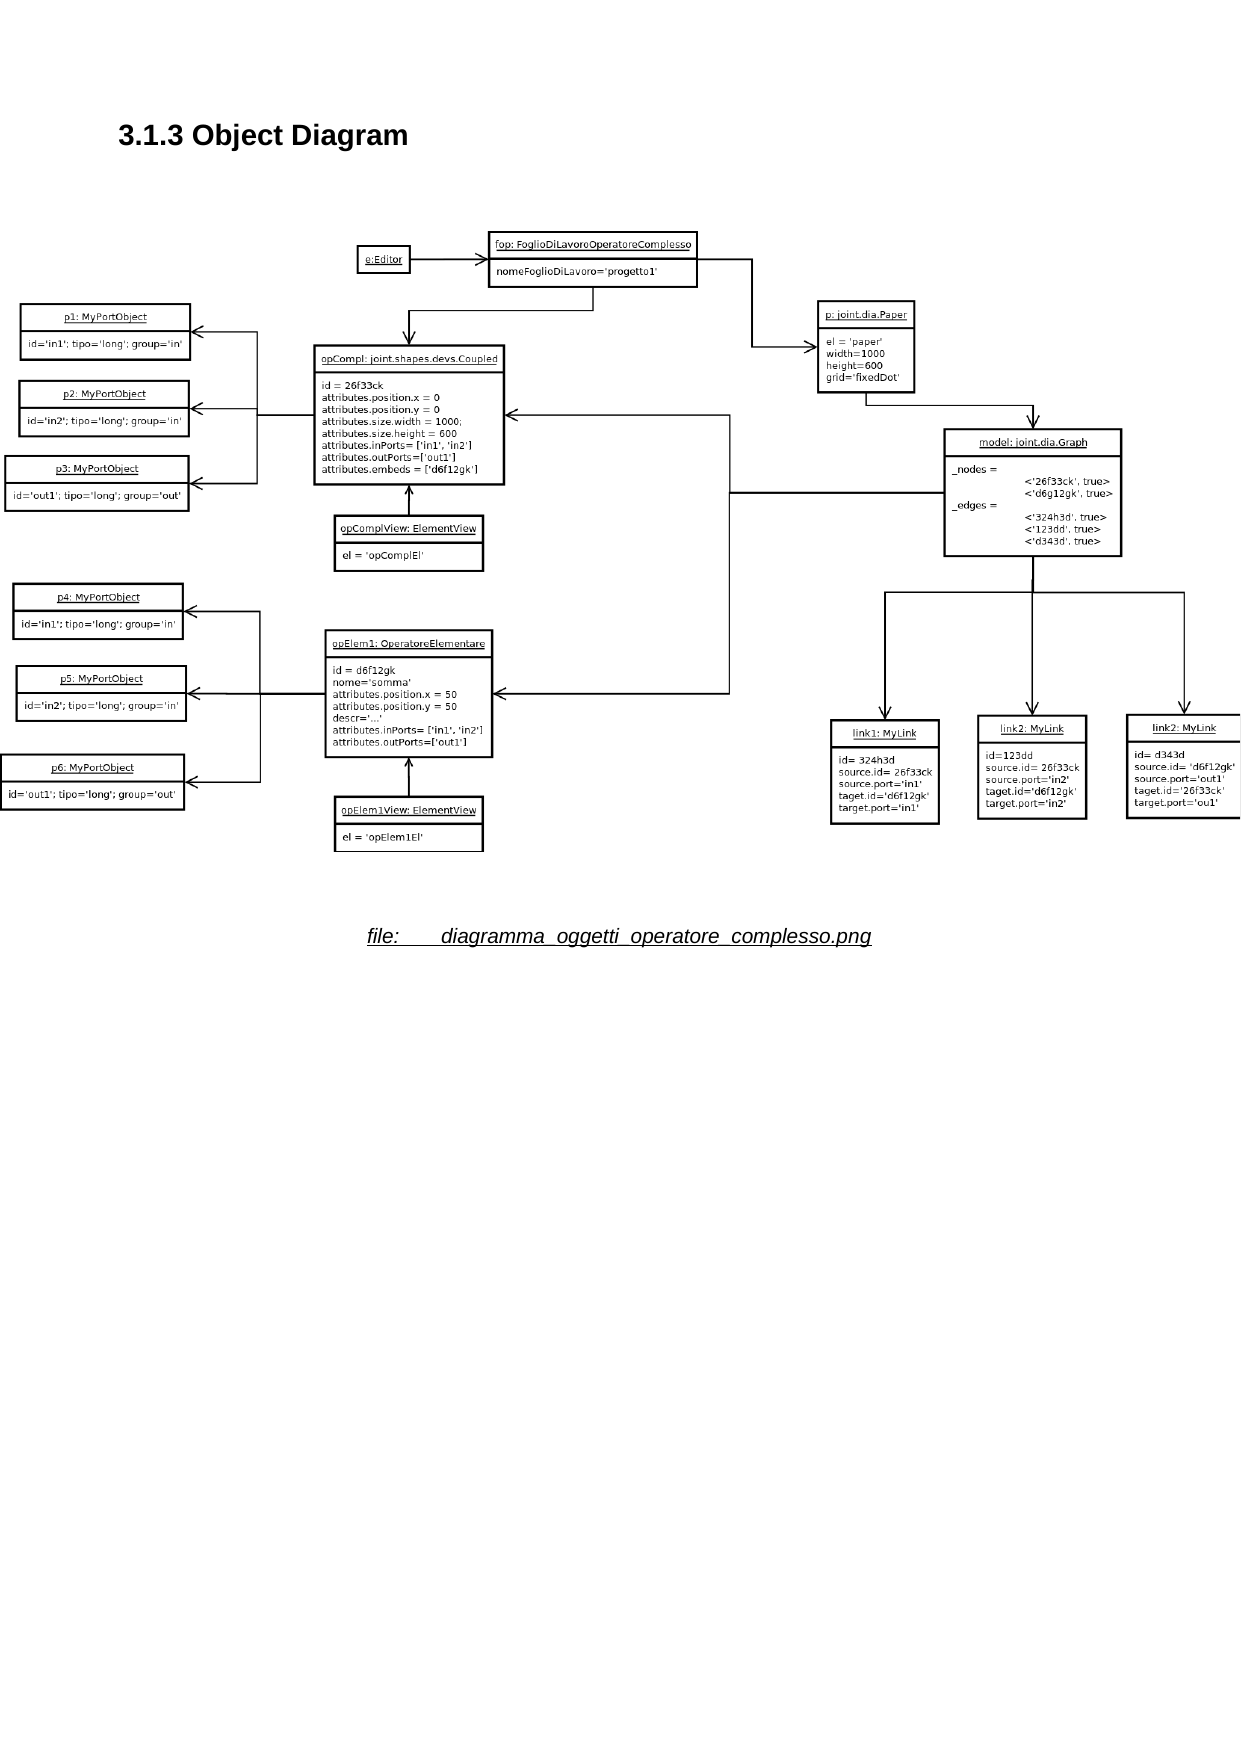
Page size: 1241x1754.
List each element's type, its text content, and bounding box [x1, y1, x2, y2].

subtitle file: diagramma_oggetti_operatore_complesso.png [118, 924, 1122, 948]
picture [0, 231, 1241, 852]
subtitle 3.1.3 Object Diagram [118, 118, 1122, 152]
